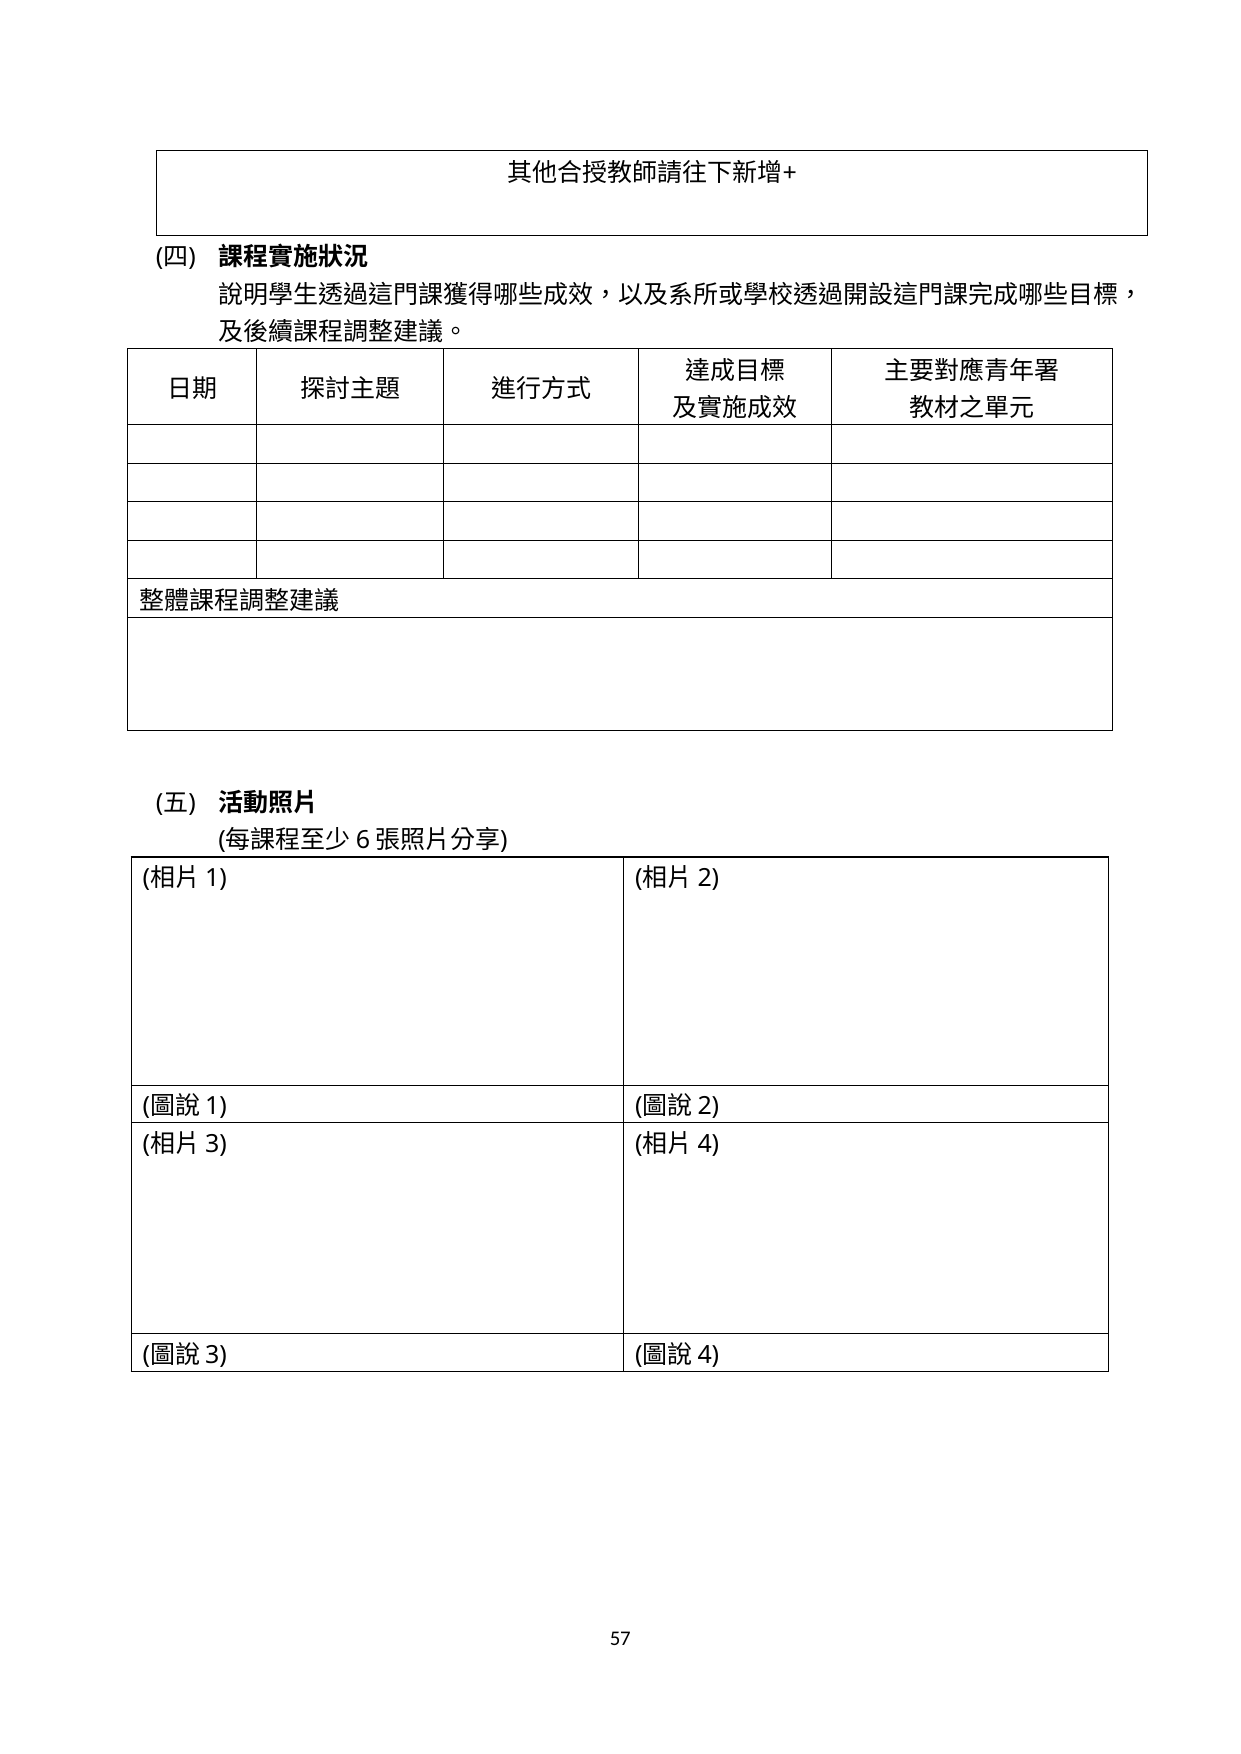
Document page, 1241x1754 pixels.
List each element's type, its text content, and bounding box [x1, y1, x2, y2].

table_cell [832, 464, 1112, 501]
table_cell [257, 464, 443, 501]
table_cell [639, 425, 831, 463]
table_cell [832, 502, 1112, 540]
table_cell [832, 425, 1112, 463]
table_cell (圖說2) [624, 1086, 1108, 1122]
table_cell [639, 464, 831, 501]
table_cell [128, 425, 256, 463]
list 課程實施狀況 [156, 236, 1122, 273]
table_header (相片1) [132, 858, 623, 1085]
table_cell [444, 541, 638, 578]
table_header 達成目標 及實施成效 [639, 349, 831, 424]
table_cell (圖說4) [624, 1334, 1108, 1371]
table_cell [444, 464, 638, 501]
table_header 日期 [128, 349, 256, 424]
table_cell (圖說1) [132, 1086, 623, 1122]
list 活動照片 [156, 781, 1122, 819]
text (每課程至少6張照片分享) [218, 819, 1122, 856]
table_cell [128, 464, 256, 501]
table_cell [444, 502, 638, 540]
table_cell [639, 541, 831, 578]
table_cell 整體課程調整建議 [128, 579, 1112, 617]
table_cell [257, 502, 443, 540]
table_cell [257, 425, 443, 463]
table_cell 其他合授教師請往下新增+ [157, 151, 1147, 234]
table_cell [128, 618, 1112, 730]
text 說明學生透過這門課獲得哪些成效，以及系所或學校透過開設這門課完成哪些目標，及後續課程調整建議。 [218, 273, 1122, 348]
table_cell (圖說3) [132, 1334, 623, 1371]
table_header (相片2) [624, 858, 1108, 1085]
table_header 探討主題 [257, 349, 443, 424]
table_header 主要對應青年署 教材之單元 [832, 349, 1112, 424]
table_cell [128, 541, 256, 578]
table_cell [639, 502, 831, 540]
table_cell [128, 502, 256, 540]
table_cell (相片3) [132, 1123, 623, 1333]
table_cell [832, 541, 1112, 578]
table_cell (相片4) [624, 1123, 1108, 1333]
table_cell [444, 425, 638, 463]
table_header 進行方式 [444, 349, 638, 424]
table_cell [257, 541, 443, 578]
